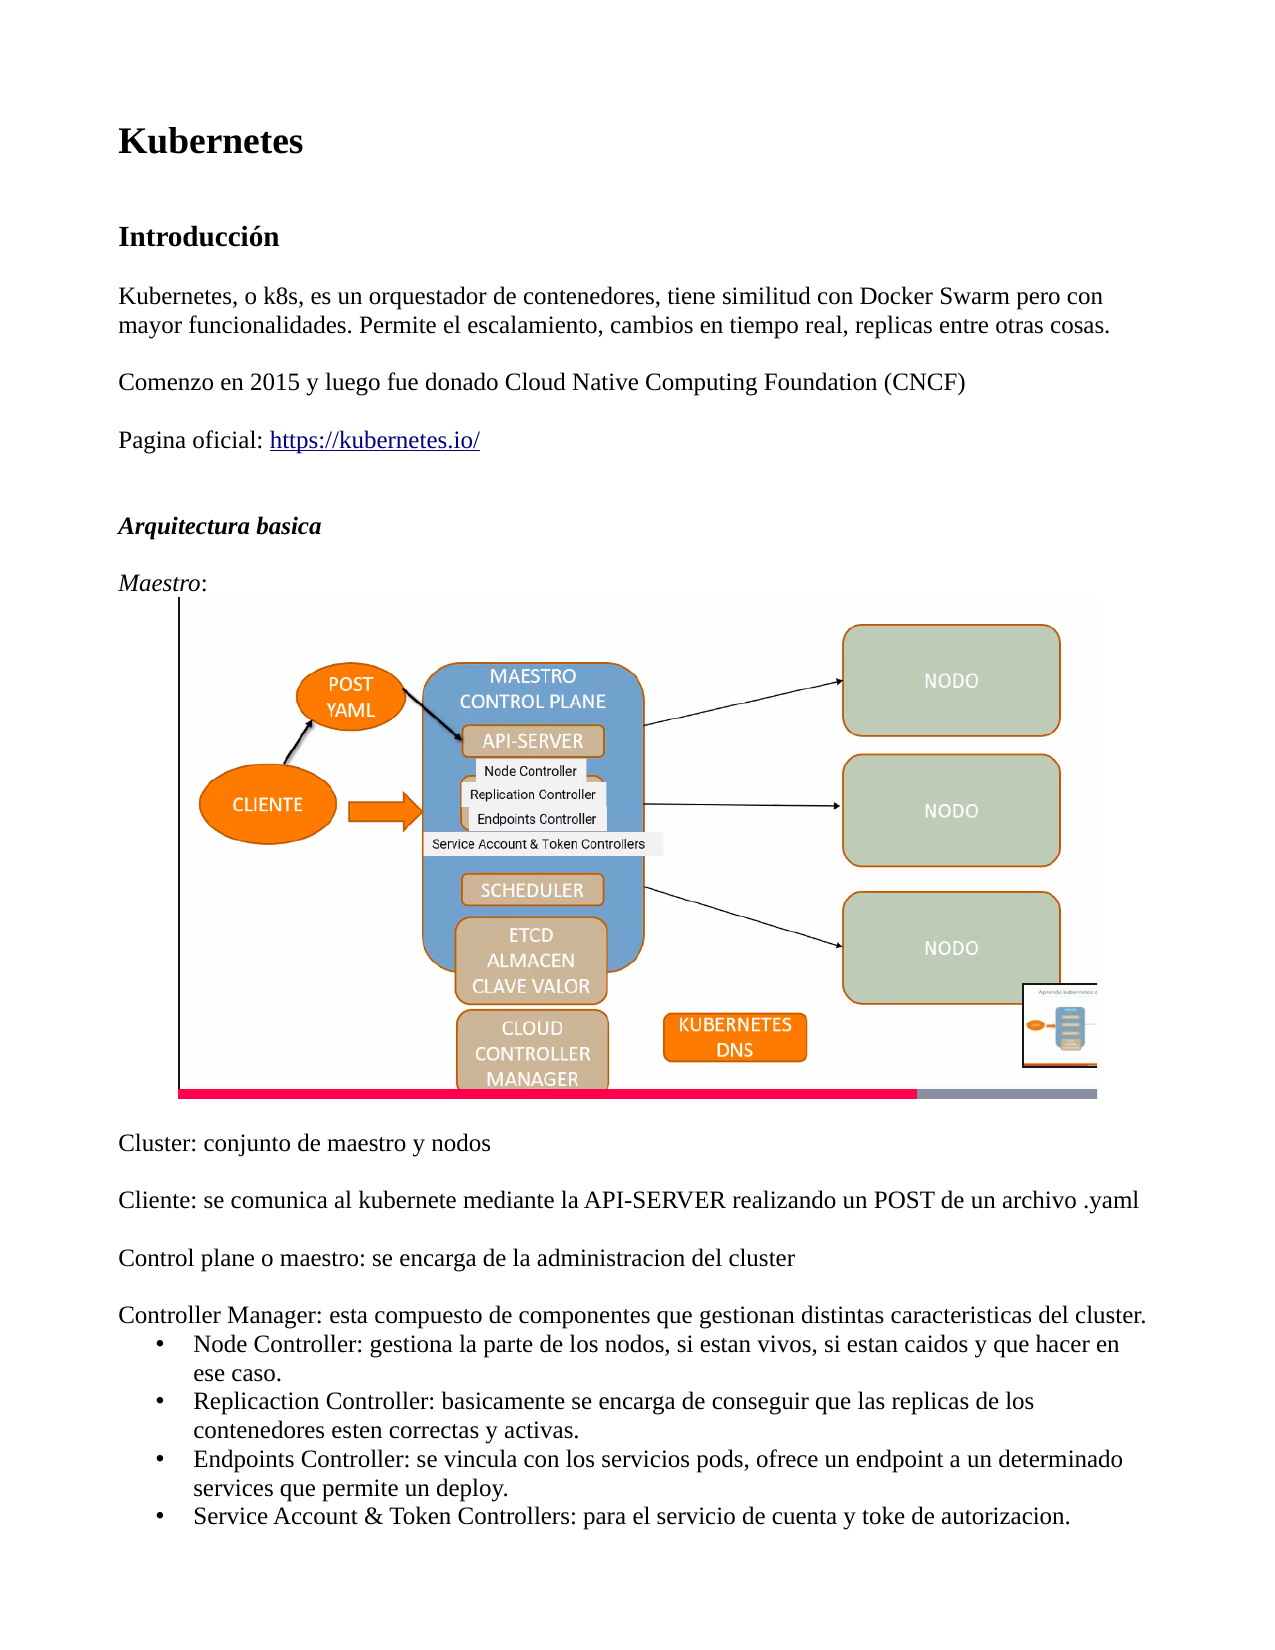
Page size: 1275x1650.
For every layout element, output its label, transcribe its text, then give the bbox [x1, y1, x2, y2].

text Pagina oficial: https://kubernetes.io/ [118, 425, 1157, 453]
list Replicaction Controller: basicamente se encarga de conseguir que las replicas de los contenedores esten correctas y activas. [156, 1386, 1157, 1444]
text Kubernetes, o k8s, es un orquestador de contenedores, tiene similitud con Docker Swarm pero con mayor funcionalidades. Permite el escalamiento, cambios en tiempo real, replicas entre otras cosas. [118, 281, 1157, 338]
list Endpoints Controller: se vincula con los servicios pods, ofrece un endpoint a un determinado services que permite un deploy. [156, 1444, 1157, 1501]
picture [178, 597, 1098, 1099]
list Node Controller: gestiona la parte de los nodos, si estan vivos, si estan caidos y que hacer en ese caso. [156, 1329, 1157, 1386]
text Arquitectura basica [118, 511, 1157, 540]
text Controller Manager: esta compuesto de componentes que gestionan distintas caracteristicas del cluster. [118, 1300, 1157, 1329]
text Comenzo en 2015 y luego fue donado Cloud Native Computing Foundation (CNCF) [118, 367, 1157, 396]
text Cliente: se comunica al kubernete mediante la API-SERVER realizando un POST de un archivo .yaml [118, 1185, 1157, 1214]
text Kubernetes [118, 118, 1157, 161]
list Service Account & Token Controllers: para el servicio de cuenta y toke de autorizacion. [156, 1501, 1157, 1530]
text Control plane o maestro: se encarga de la administracion del cluster [118, 1243, 1157, 1271]
text Introducción [118, 219, 1157, 252]
text Maestro: [118, 568, 1157, 597]
text Cluster: conjunto de maestro y nodos [118, 1128, 1157, 1156]
